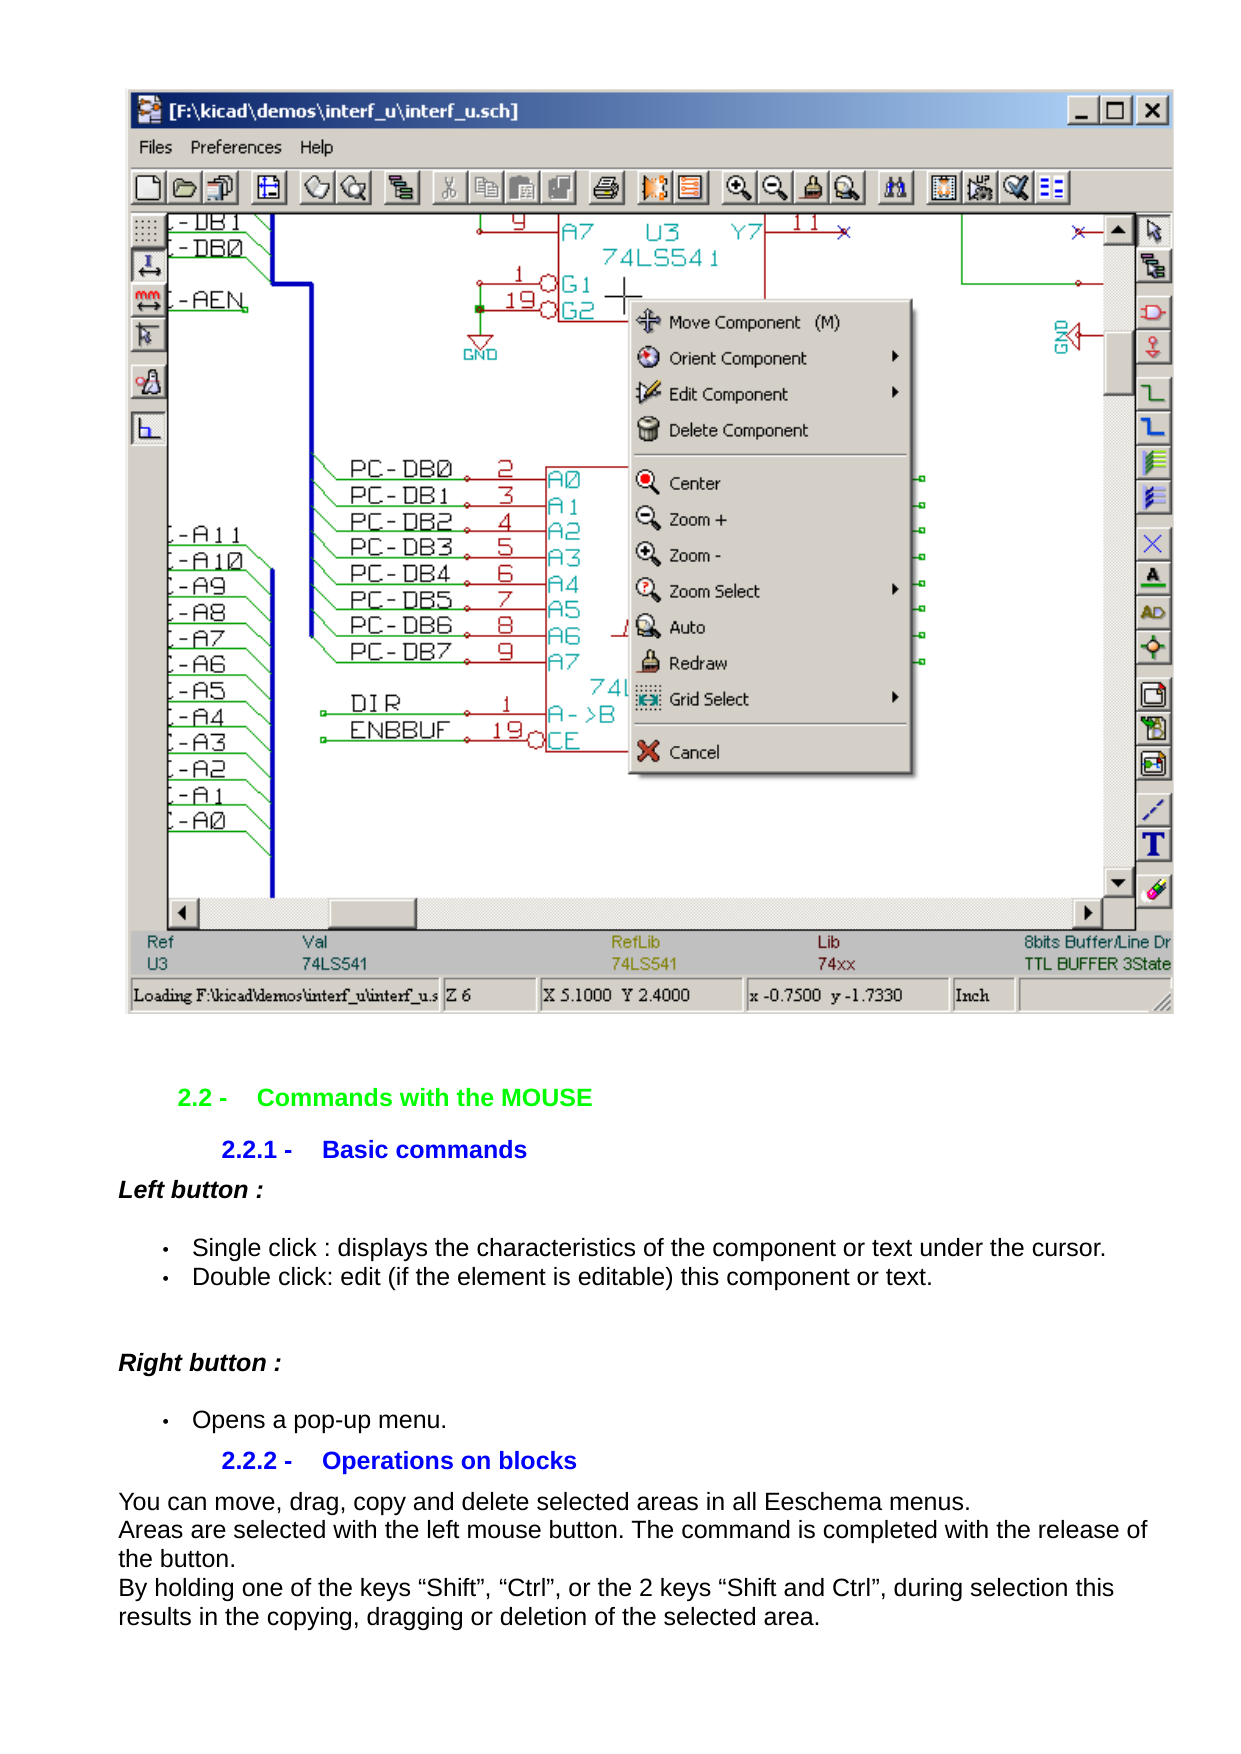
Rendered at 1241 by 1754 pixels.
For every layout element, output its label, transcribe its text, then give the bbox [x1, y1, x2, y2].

text Right button : [118, 1348, 1181, 1377]
list Double click: edit (if the element is editable) this component or text. [162, 1262, 1181, 1290]
subtitle Operations on blocks [221, 1446, 1181, 1475]
list Single click : displays the characteristics of the component or text under the cursor. [162, 1233, 1181, 1262]
text Left button : [118, 1175, 1181, 1204]
subtitle Commands with the MOUSE [177, 1083, 1181, 1111]
subtitle Basic commands [221, 1135, 1181, 1164]
text By holding one of the keys “Shift”, “Ctrl”, or the 2 keys “Shift and Ctrl”, during selection this results in the copying, dragging or deletion of the selected area. [118, 1573, 1181, 1630]
text You can move, drag, copy and delete selected areas in all Eeschema menus. [118, 1486, 1181, 1515]
picture [125, 88, 1174, 1014]
text Areas are selected with the left mouse button. The command is completed with the release of the button. [118, 1515, 1181, 1573]
list Opens a pop-up menu. [162, 1405, 1181, 1434]
